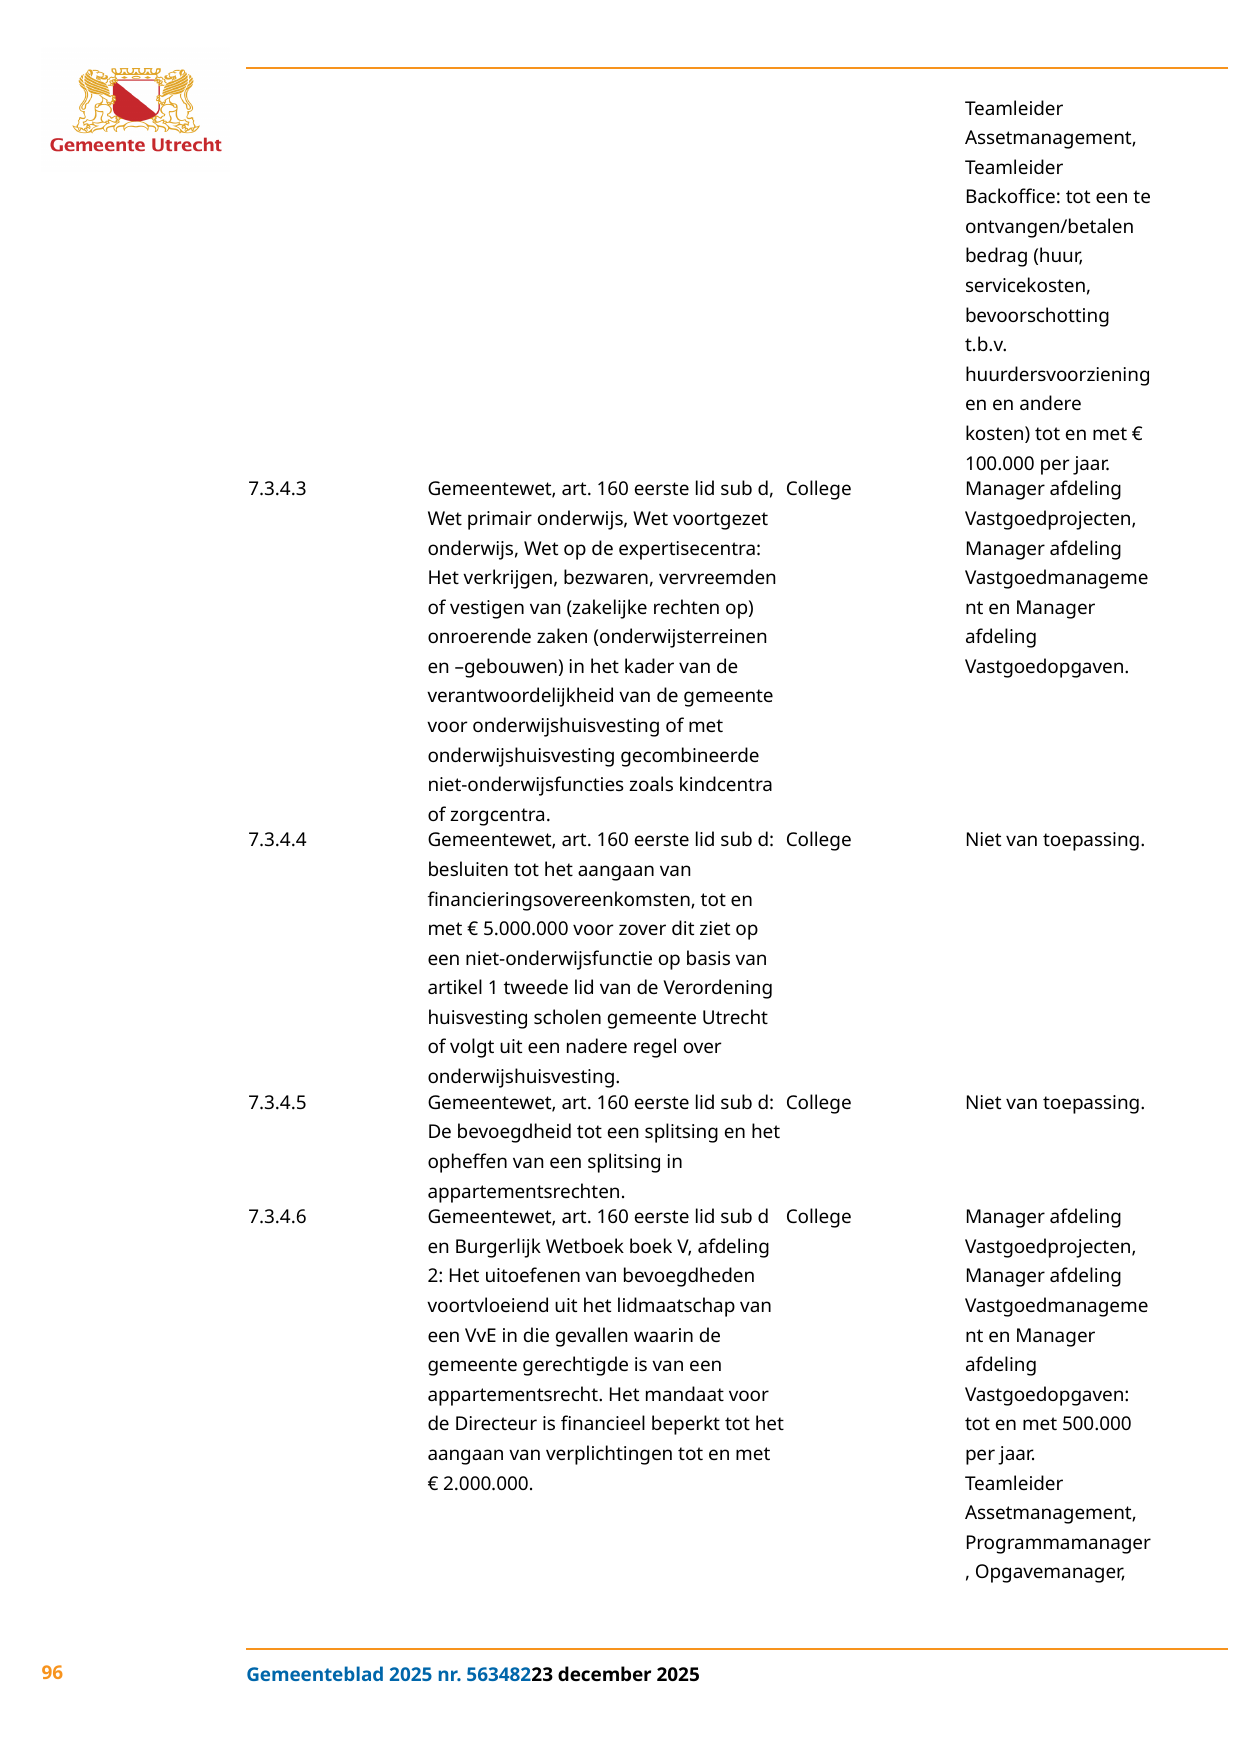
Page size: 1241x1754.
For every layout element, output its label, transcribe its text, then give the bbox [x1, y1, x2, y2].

table_cell Niet van toepassing. [965, 827, 1152, 1089]
table_cell College [786, 1089, 965, 1203]
table_cell Gemeentewet, art. 160 eerste lid sub d: besluiten tot het aangaan van financieringsovereenkomsten, tot en met € 5.000.000 voor zover dit ziet op een niet-onderwijsfunctie op basis van artikel 1 tweede lid van de Verordening huisvesting scholen gemeente Utrecht of volgt uit een nadere regel over onderwijshuisvesting. [427, 827, 786, 1089]
table_cell 7.3.4.3 [248, 476, 427, 827]
picture [41, 47, 231, 172]
table_cell [786, 95, 965, 476]
table_cell [427, 95, 786, 476]
table_cell Manager afdeling Vastgoedprojecten, Manager afdeling Vastgoedmanagement en Manager afdeling Vastgoedopgaven. [965, 476, 1152, 827]
table_cell College [786, 476, 965, 827]
table_cell 7.3.4.4 [248, 827, 427, 1089]
table_cell College [786, 827, 965, 1089]
table_cell Gemeentewet, art. 160 eerste lid sub d, Wet primair onderwijs, Wet voortgezet onderwijs, Wet op de expertisecentra: Het verkrijgen, bezwaren, vervreemden of vestigen van (zakelijke rechten op) onroerende zaken (onderwijsterreinen en –gebouwen) in het kader van de verantwoordelijkheid van de gemeente voor onderwijshuisvesting of met onderwijshuisvesting gecombineerde niet-onderwijsfuncties zoals kindcentra of zorgcentra. [427, 476, 786, 827]
table_cell [248, 95, 427, 476]
table_cell Teamleider Assetmanagement, Teamleider Backoffice: tot een te ontvangen/betalen bedrag (huur, servicekosten, bevoorschotting t.b.v. huurdersvoorzieningen en andere kosten) tot en met € 100.000 per jaar. [965, 95, 1152, 476]
table_cell Niet van toepassing. [965, 1089, 1152, 1203]
table_cell 7.3.4.6 [248, 1204, 427, 1584]
table_cell 7.3.4.5 [248, 1089, 427, 1203]
table_cell College [786, 1204, 965, 1584]
table_cell Gemeentewet, art. 160 eerste lid sub d: De bevoegdheid tot een splitsing en het opheffen van een splitsing in appartementsrechten. [427, 1089, 786, 1203]
table_cell Gemeentewet, art. 160 eerste lid sub d en Burgerlijk Wetboek boek V, afdeling 2: Het uitoefenen van bevoegdheden voortvloeiend uit het lidmaatschap van een VvE in die gevallen waarin de gemeente gerechtigde is van een appartementsrecht. Het mandaat voor de Directeur is financieel beperkt tot het aangaan van verplichtingen tot en met € 2.000.000. [427, 1204, 786, 1584]
table_cell Manager afdeling Vastgoedprojecten, Manager afdeling Vastgoedmanagement en Manager afdeling Vastgoedopgaven: tot en met 500.000 per jaar. Teamleider Assetmanagement, Programmamanager, Opgavemanager, [965, 1204, 1152, 1584]
